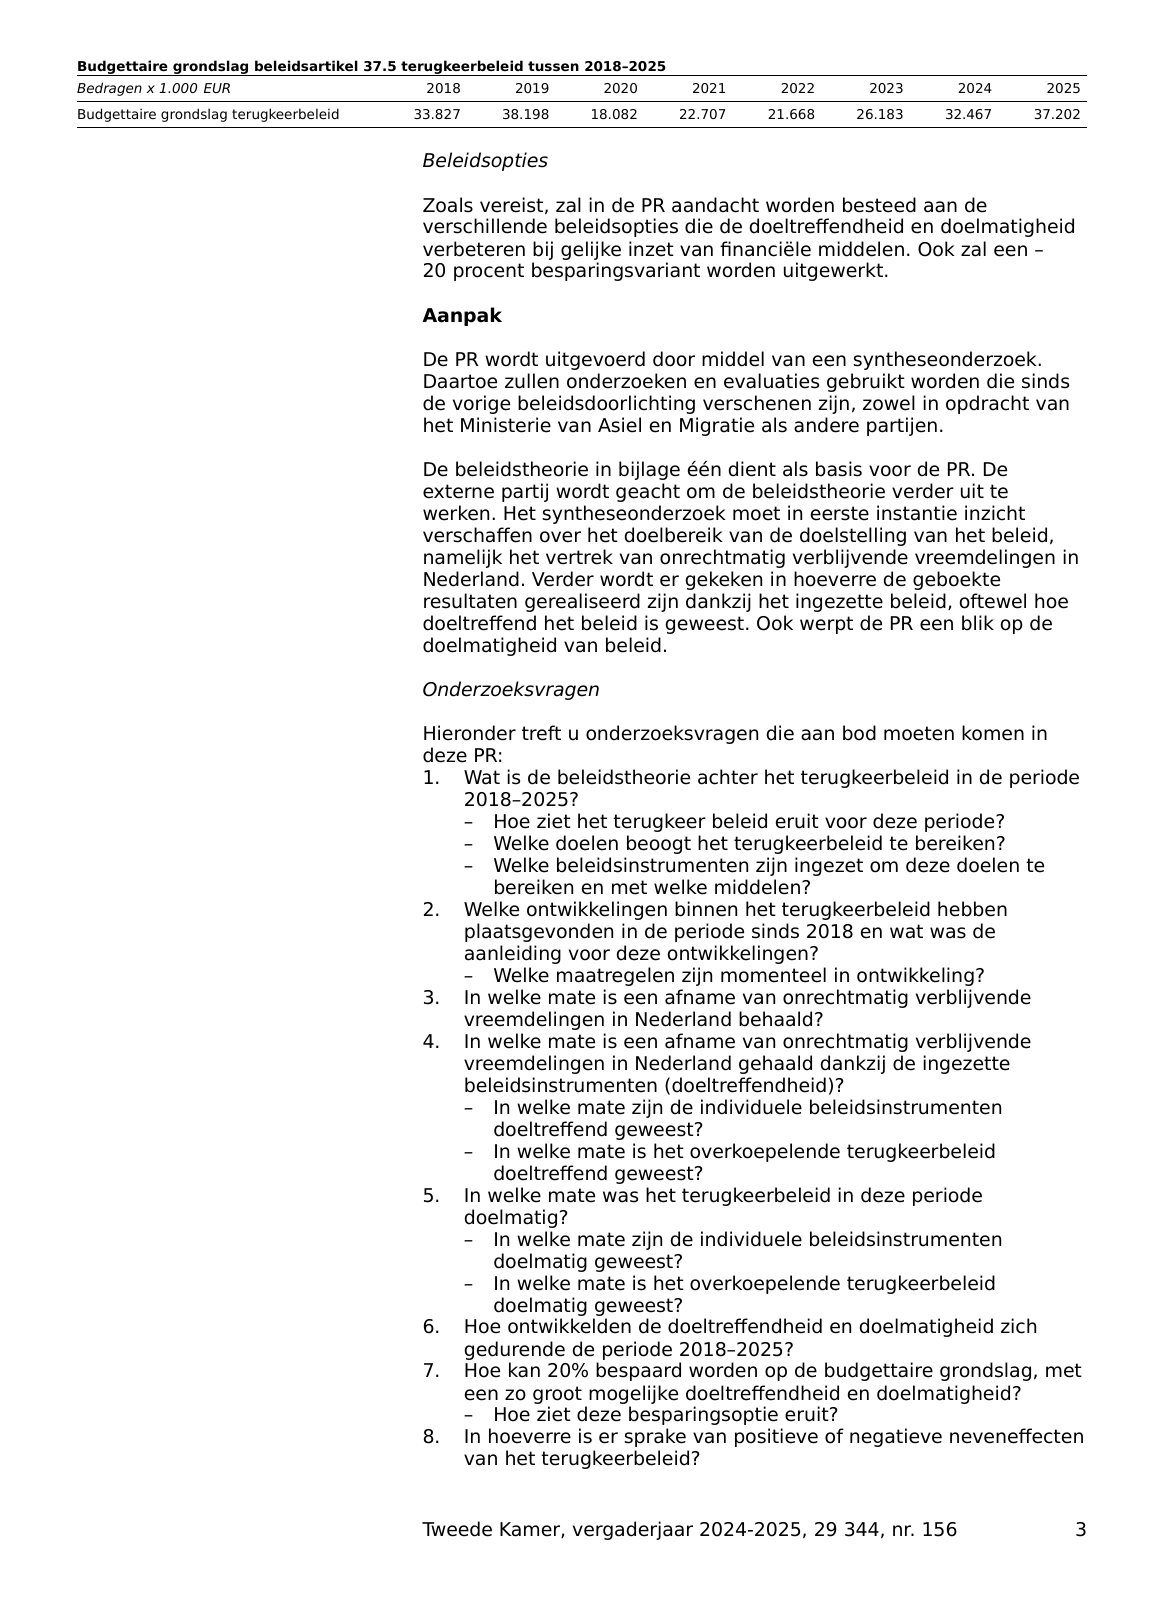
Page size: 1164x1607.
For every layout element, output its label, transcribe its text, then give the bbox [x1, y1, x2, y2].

text 5. In welke mate was het terugkeerbeleid in deze periode doelmatig? [422, 1184, 1087, 1228]
text – Hoe ziet deze besparingsoptie eruit? [464, 1404, 1087, 1426]
table_cell 2021 [644, 76, 732, 101]
table_cell 2025 [998, 76, 1087, 101]
subtitle Onderzoeksvragen [422, 679, 1087, 701]
text – In welke mate is het overkoepelende terugkeerbeleid doelmatig geweest? [464, 1272, 1087, 1316]
table_cell 38.198 [466, 102, 555, 127]
text – Welke doelen beoogt het terugkeerbeleid te bereiken? [464, 833, 1087, 855]
table_cell 22.707 [644, 102, 732, 127]
table_cell 21.668 [732, 102, 821, 127]
text Hieronder treft u onderzoeksvragen die aan bod moeten komen in deze PR: [422, 723, 1087, 767]
text 4. In welke mate is een afname van onrechtmatig verblijvende vreemdelingen in Nederland gehaald dankzij de ingezette beleidsinstrumenten (doeltreffendheid)? [422, 1031, 1087, 1097]
table_header Budgettaire grondslag beleidsartikel 37.5 terugkeerbeleid tussen 2018–2025 [77, 59, 1087, 75]
text 7. Hoe kan 20% bespaard worden op de budgettaire grondslag, met een zo groot mogelijke doeltreffendheid en doelmatigheid? [422, 1360, 1087, 1404]
table_cell 32.467 [909, 102, 998, 127]
text 3. In welke mate is een afname van onrechtmatig verblijvende vreemdelingen in Nederland behaald? [422, 987, 1087, 1031]
text – Welke maatregelen zijn momenteel in ontwikkeling? [464, 965, 1087, 987]
text Zoals vereist, zal in de PR aandacht worden besteed aan de verschillende beleidsopties die de doeltreffendheid en doelmatigheid verbeteren bij gelijke inzet van financiële middelen. Ook zal een –20 procent besparingsvariant worden uitgewerkt. [422, 194, 1087, 282]
table_cell 2019 [466, 76, 555, 101]
table_cell 2018 [378, 76, 466, 101]
text – In welke mate zijn de individuele beleidsinstrumenten doelmatig geweest? [464, 1228, 1087, 1272]
text 8. In hoeverre is er sprake van positieve of negatieve neveneffecten van het terugkeerbeleid? [422, 1426, 1087, 1470]
table_cell Budgettaire grondslag terugkeerbeleid [77, 102, 378, 127]
text – In welke mate zijn de individuele beleidsinstrumenten doeltreffend geweest? [464, 1097, 1087, 1141]
table_cell 26.183 [821, 102, 909, 127]
table_cell 2020 [555, 76, 644, 101]
table_cell 2022 [732, 76, 821, 101]
text 2. Welke ontwikkelingen binnen het terugkeerbeleid hebben plaatsgevonden in de periode sinds 2018 en wat was de aanleiding voor deze ontwikkelingen? [422, 899, 1087, 965]
text 1. Wat is de beleidstheorie achter het terugkeerbeleid in de periode 2018–2025? [422, 767, 1087, 811]
text De beleidstheorie in bijlage één dient als basis voor de PR. De externe partij wordt geacht om de beleidstheorie verder uit te werken. Het syntheseonderzoek moet in eerste instantie inzicht verschaffen over het doelbereik van de doelstelling van het beleid, namelijk het vertrek van onrechtmatig verblijvende vreemdelingen in Nederland. Verder wordt er gekeken in hoeverre de geboekte resultaten gerealiseerd zijn dankzij het ingezette beleid, oftewel hoe doeltreffend het beleid is geweest. Ook werpt de PR een blik op de doelmatigheid van beleid. [422, 459, 1087, 657]
table_cell 2023 [821, 76, 909, 101]
text 6. Hoe ontwikkelden de doeltreffendheid en doelmatigheid zich gedurende de periode 2018–2025? [422, 1316, 1087, 1360]
subtitle Aanpak [422, 304, 1087, 327]
table_cell 18.082 [555, 102, 644, 127]
table_cell 33.827 [378, 102, 466, 127]
table_cell 2024 [909, 76, 998, 101]
text De PR wordt uitgevoerd door middel van een syntheseonderzoek. Daartoe zullen onderzoeken en evaluaties gebruikt worden die sinds de vorige beleidsdoorlichting verschenen zijn, zowel in opdracht van het Ministerie van Asiel en Migratie als andere partijen. [422, 349, 1087, 437]
text – Welke beleidsinstrumenten zijn ingezet om deze doelen te bereiken en met welke middelen? [464, 855, 1087, 899]
table_cell Bedragen x 1.000 EUR [77, 76, 378, 101]
subtitle Beleidsopties [422, 150, 1087, 172]
text – Hoe ziet het terugkeer beleid eruit voor deze periode? [464, 811, 1087, 833]
text – In welke mate is het overkoepelende terugkeerbeleid doeltreffend geweest? [464, 1141, 1087, 1184]
table_cell 37.202 [998, 102, 1087, 127]
